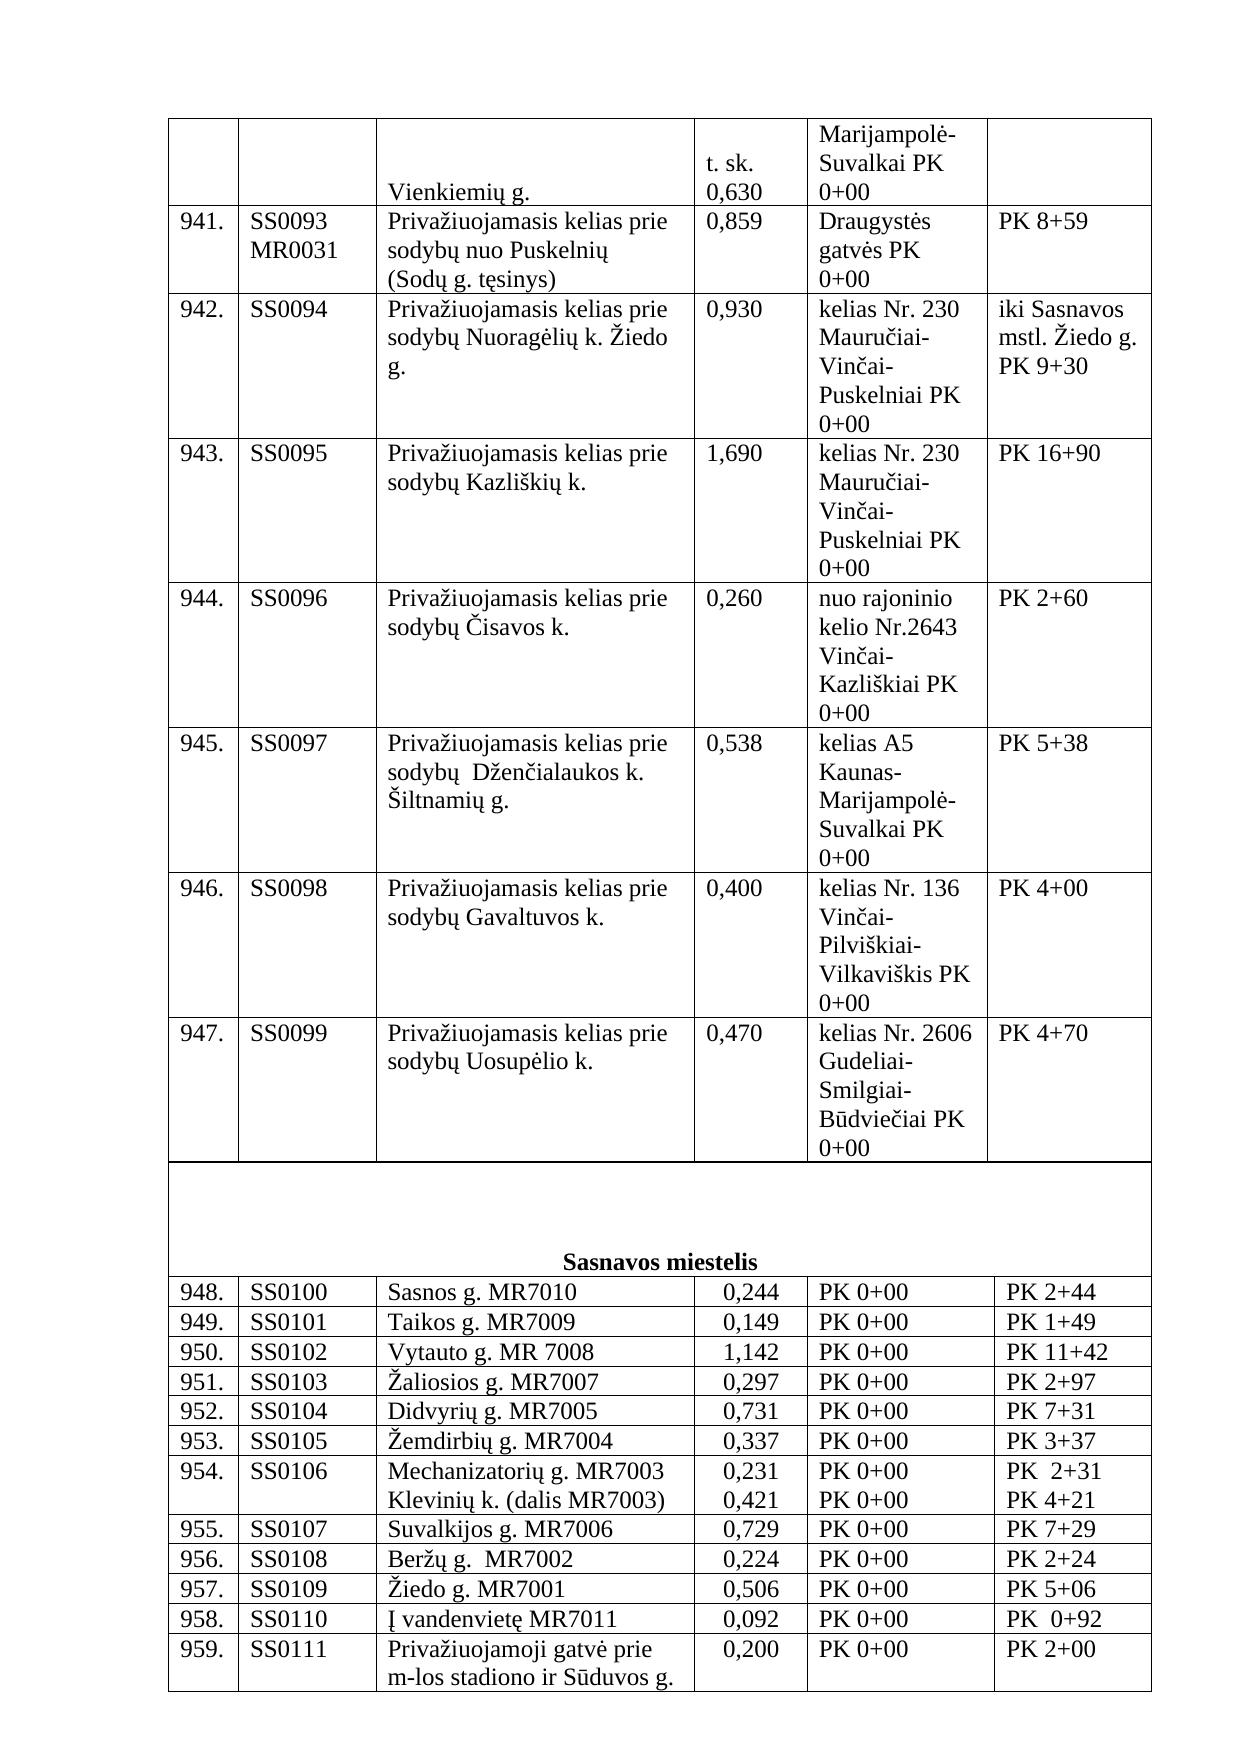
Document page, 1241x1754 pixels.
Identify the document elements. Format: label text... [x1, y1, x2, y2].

table_cell 0,400 [695, 873, 807, 1017]
table_cell Didvyrių g. MR7005 [377, 1396, 694, 1425]
table_cell 0,930 [695, 294, 807, 437]
table_cell PK 2+24 [995, 1544, 1151, 1573]
table_cell 0,092 [695, 1604, 807, 1633]
table_cell Į vandenvietę MR7011 [377, 1604, 694, 1633]
table_cell [239, 119, 376, 205]
table_cell 0,731 [695, 1396, 807, 1425]
table_cell PK 0+00 [808, 1604, 994, 1633]
table_cell SS0097 [239, 728, 376, 872]
table_cell 952. [169, 1396, 238, 1425]
table_cell Privažiuojamasis kelias prie sodybų nuo Puskelnių (Sodų g. tęsinys) [377, 206, 694, 293]
table_cell SS0100 [239, 1277, 376, 1306]
table_cell 955. [169, 1515, 238, 1543]
table_cell 941. [169, 206, 238, 293]
table_cell 1,142 [695, 1337, 807, 1366]
table_cell SS0109 [239, 1574, 376, 1603]
table_cell 0,149 [695, 1307, 807, 1336]
table_cell iki Sasnavos mstl. Žiedo g. PK 9+30 [988, 294, 1151, 437]
table_cell SS0096 [239, 583, 376, 727]
table_cell Sasnavos miestelis [169, 1163, 1151, 1276]
table_cell 945. [169, 728, 238, 872]
table_cell 943. [169, 439, 238, 582]
table_cell SS0107 [239, 1515, 376, 1543]
table_cell t. sk. 0,630 [695, 119, 807, 205]
table_cell 0,470 [695, 1018, 807, 1161]
table_cell 954. [169, 1456, 238, 1513]
table_cell PK 2+00 [995, 1634, 1151, 1691]
table_cell [988, 119, 1151, 205]
table_cell 957. [169, 1574, 238, 1603]
table_cell 0,244 [695, 1277, 807, 1306]
table_cell PK 2+97 [995, 1367, 1151, 1395]
table_cell 947. [169, 1018, 238, 1161]
table_cell Mechanizatorių g. MR7003 Klevinių k. (dalis MR7003) [377, 1456, 694, 1513]
table_cell 0,260 [695, 583, 807, 727]
table_cell PK 0+00 [808, 1396, 994, 1425]
table_cell PK 5+38 [988, 728, 1151, 872]
table_cell SS0094 [239, 294, 376, 437]
table_cell PK 0+00 [808, 1367, 994, 1395]
table_cell 948. [169, 1277, 238, 1306]
table_cell 950. [169, 1337, 238, 1366]
table_cell PK 0+00 [808, 1307, 994, 1336]
table_cell Privažiuojamasis kelias prie sodybų Dženčialaukos k. Šiltnamių g. [377, 728, 694, 872]
table_cell 0,297 [695, 1367, 807, 1395]
table_cell SS0104 [239, 1396, 376, 1425]
table_cell 0,506 [695, 1574, 807, 1603]
table_cell Žiedo g. MR7001 [377, 1574, 694, 1603]
table_cell 959. [169, 1634, 238, 1691]
table_cell Privažiuojamasis kelias prie sodybų Kazliškių k. [377, 439, 694, 582]
table_cell PK 0+00 [808, 1337, 994, 1366]
table_cell SS0095 [239, 439, 376, 582]
table_cell PK 7+31 [995, 1396, 1151, 1425]
table_cell SS0103 [239, 1367, 376, 1395]
table_cell Žaliosios g. MR7007 [377, 1367, 694, 1395]
table_cell 949. [169, 1307, 238, 1336]
table_cell PK 8+59 [988, 206, 1151, 293]
table_cell SS0101 [239, 1307, 376, 1336]
table_cell Vienkiemių g. [377, 119, 694, 205]
table_cell 0,729 [695, 1515, 807, 1543]
table_cell Beržų g. MR7002 [377, 1544, 694, 1573]
table_cell PK 2+44 [995, 1277, 1151, 1306]
table_cell PK 0+92 [995, 1604, 1151, 1633]
table_cell SS0102 [239, 1337, 376, 1366]
table_cell 0,231 0,421 [695, 1456, 807, 1513]
table_cell PK 7+29 [995, 1515, 1151, 1543]
table_cell PK 4+00 [988, 873, 1151, 1017]
table_cell PK 0+00 [808, 1426, 994, 1455]
table_cell PK 11+42 [995, 1337, 1151, 1366]
table_cell SS0111 [239, 1634, 376, 1691]
table_cell kelias Nr. 2606 Gudeliai- Smilgiai- Būdviečiai PK 0+00 [808, 1018, 987, 1161]
table_cell PK 0+00 [808, 1515, 994, 1543]
table_cell Marijampolė- Suvalkai PK 0+00 [808, 119, 987, 205]
table_cell SS0098 [239, 873, 376, 1017]
table_cell 0,224 [695, 1544, 807, 1573]
table_cell kelias A5 Kaunas- Marijampolė- Suvalkai PK 0+00 [808, 728, 987, 872]
table_cell SS0108 [239, 1544, 376, 1573]
table_cell 956. [169, 1544, 238, 1573]
table_cell PK 0+00 [808, 1277, 994, 1306]
table_cell 0,337 [695, 1426, 807, 1455]
table_cell PK 5+06 [995, 1574, 1151, 1603]
table_cell PK 16+90 [988, 439, 1151, 582]
table_cell Suvalkijos g. MR7006 [377, 1515, 694, 1543]
table_cell 958. [169, 1604, 238, 1633]
table_cell 1,690 [695, 439, 807, 582]
table_cell [169, 119, 238, 205]
table_cell PK 2+31 PK 4+21 [995, 1456, 1151, 1513]
table_cell Žemdirbių g. MR7004 [377, 1426, 694, 1455]
table_cell Taikos g. MR7009 [377, 1307, 694, 1336]
table_cell 946. [169, 873, 238, 1017]
table_cell PK 2+60 [988, 583, 1151, 727]
table_cell SS0106 [239, 1456, 376, 1513]
table_cell nuo rajoninio kelio Nr.2643 Vinčai-Kazliškiai PK 0+00 [808, 583, 987, 727]
table_cell kelias Nr. 230 Mauručiai-Vinčai-Puskelniai PK 0+00 [808, 294, 987, 437]
table_cell PK 0+00 PK 0+00 [808, 1456, 994, 1513]
table_cell Privažiuojamasis kelias prie sodybų Gavaltuvos k. [377, 873, 694, 1017]
table_cell SS0099 [239, 1018, 376, 1161]
table_cell PK 0+00 [808, 1634, 994, 1691]
table_cell Vytauto g. MR 7008 [377, 1337, 694, 1366]
table_cell PK 0+00 [808, 1544, 994, 1573]
table_cell SS0105 [239, 1426, 376, 1455]
table_cell Privažiuojamasis kelias prie sodybų Nuoragėlių k. Žiedo g. [377, 294, 694, 437]
table_cell 951. [169, 1367, 238, 1395]
table_cell PK 1+49 [995, 1307, 1151, 1336]
table_cell Privažiuojamasis kelias prie sodybų Uosupėlio k. [377, 1018, 694, 1161]
table_cell PK 3+37 [995, 1426, 1151, 1455]
table_cell SS0093 MR0031 [239, 206, 376, 293]
table_cell PK 4+70 [988, 1018, 1151, 1161]
table_cell 944. [169, 583, 238, 727]
table_cell kelias Nr. 136 Vinčai- Pilviškiai- Vilkaviškis PK 0+00 [808, 873, 987, 1017]
table_cell Privažiuojamasis kelias prie sodybų Čisavos k. [377, 583, 694, 727]
table_cell 0,538 [695, 728, 807, 872]
table_cell 0,859 [695, 206, 807, 293]
table_cell Privažiuojamoji gatvė prie m-los stadiono ir Sūduvos g. [377, 1634, 694, 1691]
table_cell 0,200 [695, 1634, 807, 1691]
table_cell kelias Nr. 230 Mauručiai-Vinčai-Puskelniai PK 0+00 [808, 439, 987, 582]
table_cell Draugystės gatvės PK 0+00 [808, 206, 987, 293]
table_cell 942. [169, 294, 238, 437]
table_cell 953. [169, 1426, 238, 1455]
table_cell PK 0+00 [808, 1574, 994, 1603]
table_cell SS0110 [239, 1604, 376, 1633]
table_cell Sasnos g. MR7010 [377, 1277, 694, 1306]
